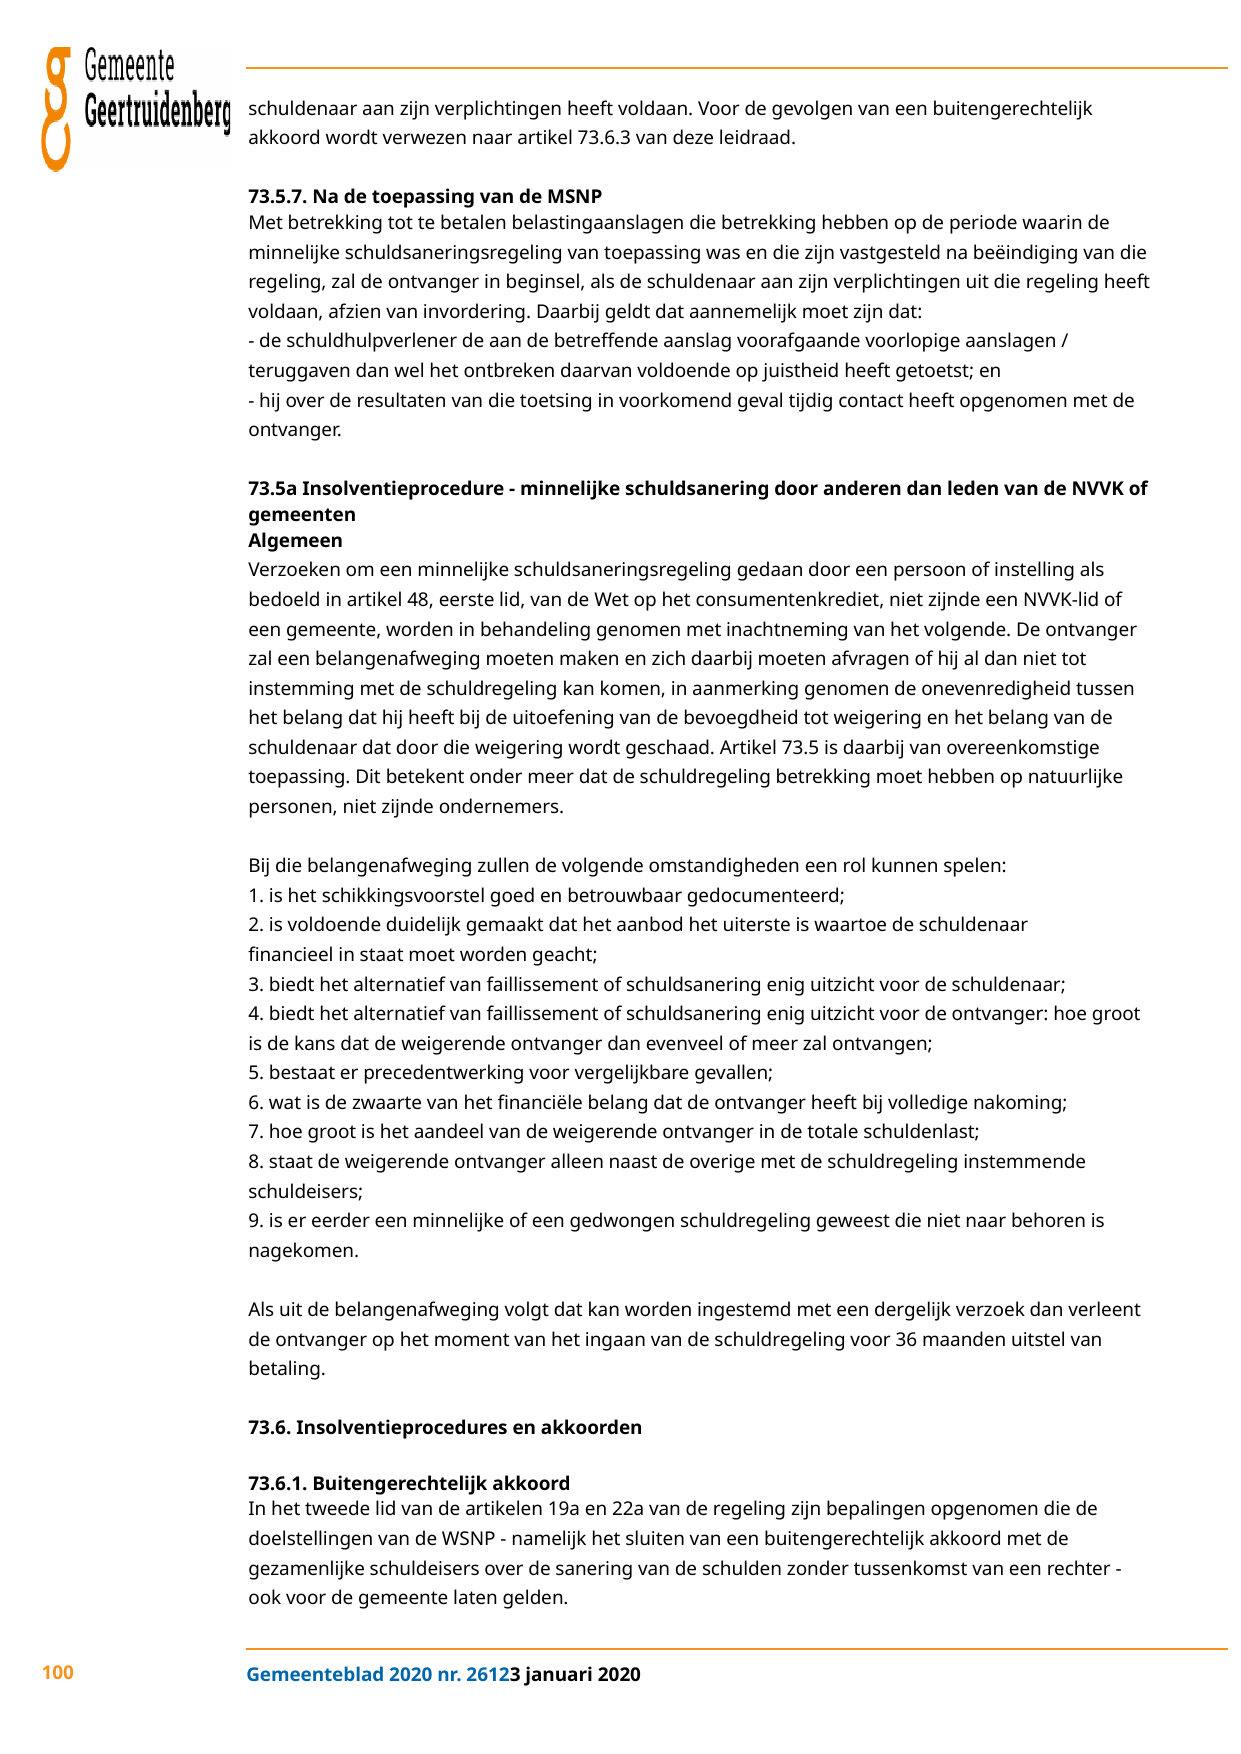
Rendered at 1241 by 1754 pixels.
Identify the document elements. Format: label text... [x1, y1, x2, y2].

text 8. staat de weigerende ontvanger alleen naast de overige met de schuldregeling instemmende schuldeisers; [248, 1148, 1152, 1203]
text schuldenaar aan zijn verplichtingen heeft voldaan. Voor de gevolgen van een buitengerechtelijk akkoord wordt verwezen naar artikel 73.6.3 van deze leidraad. [248, 95, 1152, 150]
text Als uit de belangenafweging volgt dat kan worden ingestemd met een dergelijk verzoek dan verleent de ontvanger op het moment van het ingaan van de schuldregeling voor 36 maanden uitstel van betaling. [248, 1296, 1152, 1381]
text 9. is er eerder een minnelijke of een gedwongen schuldregeling geweest die niet naar behoren is nagekomen. [248, 1207, 1152, 1263]
text In het tweede lid van de artikelen 19a en 22a van de regeling zijn bepalingen opgenomen die de doelstellingen van de WSNP - namelijk het sluiten van een buitengerechtelijk akkoord met de gezamenlijke schuldeisers over de sanering van de schulden zonder tussenkomst van een rechter - ook voor de gemeente laten gelden. [248, 1496, 1152, 1610]
text 73.6.1. Buitengerechtelijk akkoord [248, 1470, 1152, 1496]
text 2. is voldoende duidelijk gemaakt dat het aanbod het uiterste is waartoe de schuldenaar [248, 912, 1152, 937]
text 5. bestaat er precedentwerking voor vergelijkbare gevallen; [248, 1059, 1152, 1085]
text 7. hoe groot is het aandeel van de weigerende ontvanger in de totale schuldenlast; [248, 1119, 1152, 1144]
text Met betrekking tot te betalen belastingaanslagen die betrekking hebben op de periode waarin de minnelijke schuldsaneringsregeling van toepassing was en die zijn vastgesteld na beëindiging van die regeling, zal de ontvanger in beginsel, als de schuldenaar aan zijn verplichtingen uit die regeling heeft voldaan, afzien van invordering. Daarbij geldt dat aannemelijk moet zijn dat: [248, 209, 1152, 324]
text - de schuldhulpverlener de aan de betreffende aanslag voorafgaande voorlopige aanslagen / teruggaven dan wel het ontbreken daarvan voldoende op juistheid heeft getoetst; en [248, 328, 1152, 383]
text 73.5a Insolventieprocedure - minnelijke schuldsanering door anderen dan leden van de NVVK of gemeenten [248, 476, 1152, 527]
text 3. biedt het alternatief van faillissement of schuldsanering enig uitzicht voor de schuldenaar; [248, 971, 1152, 996]
text Bij die belangenafweging zullen de volgende omstandigheden een rol kunnen spelen: [248, 852, 1152, 878]
text 73.5.7. Na de toepassing van de MSNP [248, 183, 1152, 209]
text 1. is het schikkingsvoorstel goed en betrouwbaar gedocumenteerd; [248, 882, 1152, 908]
text 6. wat is de zwaarte van het financiële belang dat de ontvanger heeft bij volledige nakoming; [248, 1089, 1152, 1115]
text 4. biedt het alternatief van faillissement of schuldsanering enig uitzicht voor de ontvanger: hoe groot is de kans dat de weigerende ontvanger dan evenveel of meer zal ontvangen; [248, 1000, 1152, 1056]
text financieel in staat moet worden geacht; [248, 941, 1152, 967]
text 73.6. Insolventieprocedures en akkoorden [248, 1414, 1152, 1440]
picture [41, 47, 231, 172]
text Verzoeken om een minnelijke schuldsaneringsregeling gedaan door een persoon of instelling als bedoeld in artikel 48, eerste lid, van de Wet op het consumentenkrediet, niet zijnde een NVVK-lid of een gemeente, worden in behandeling genomen met inachtneming van het volgende. De ontvanger zal een belangenafweging moeten maken en zich daarbij moeten afvragen of hij al dan niet tot instemming met de schuldregeling kan komen, in aanmerking genomen de onevenredigheid tussen het belang dat hij heeft bij de uitoefening van de bevoegdheid tot weigering en het belang van de schuldenaar dat door die weigering wordt geschaad. Artikel 73.5 is daarbij van overeenkomstige toepassing. Dit betekent onder meer dat de schuldregeling betrekking moet hebben op natuurlijke personen, niet zijnde ondernemers. [248, 557, 1152, 819]
text - hij over de resultaten van die toetsing in voorkomend geval tijdig contact heeft opgenomen met de ontvanger. [248, 387, 1152, 442]
text Algemeen [248, 527, 1152, 553]
